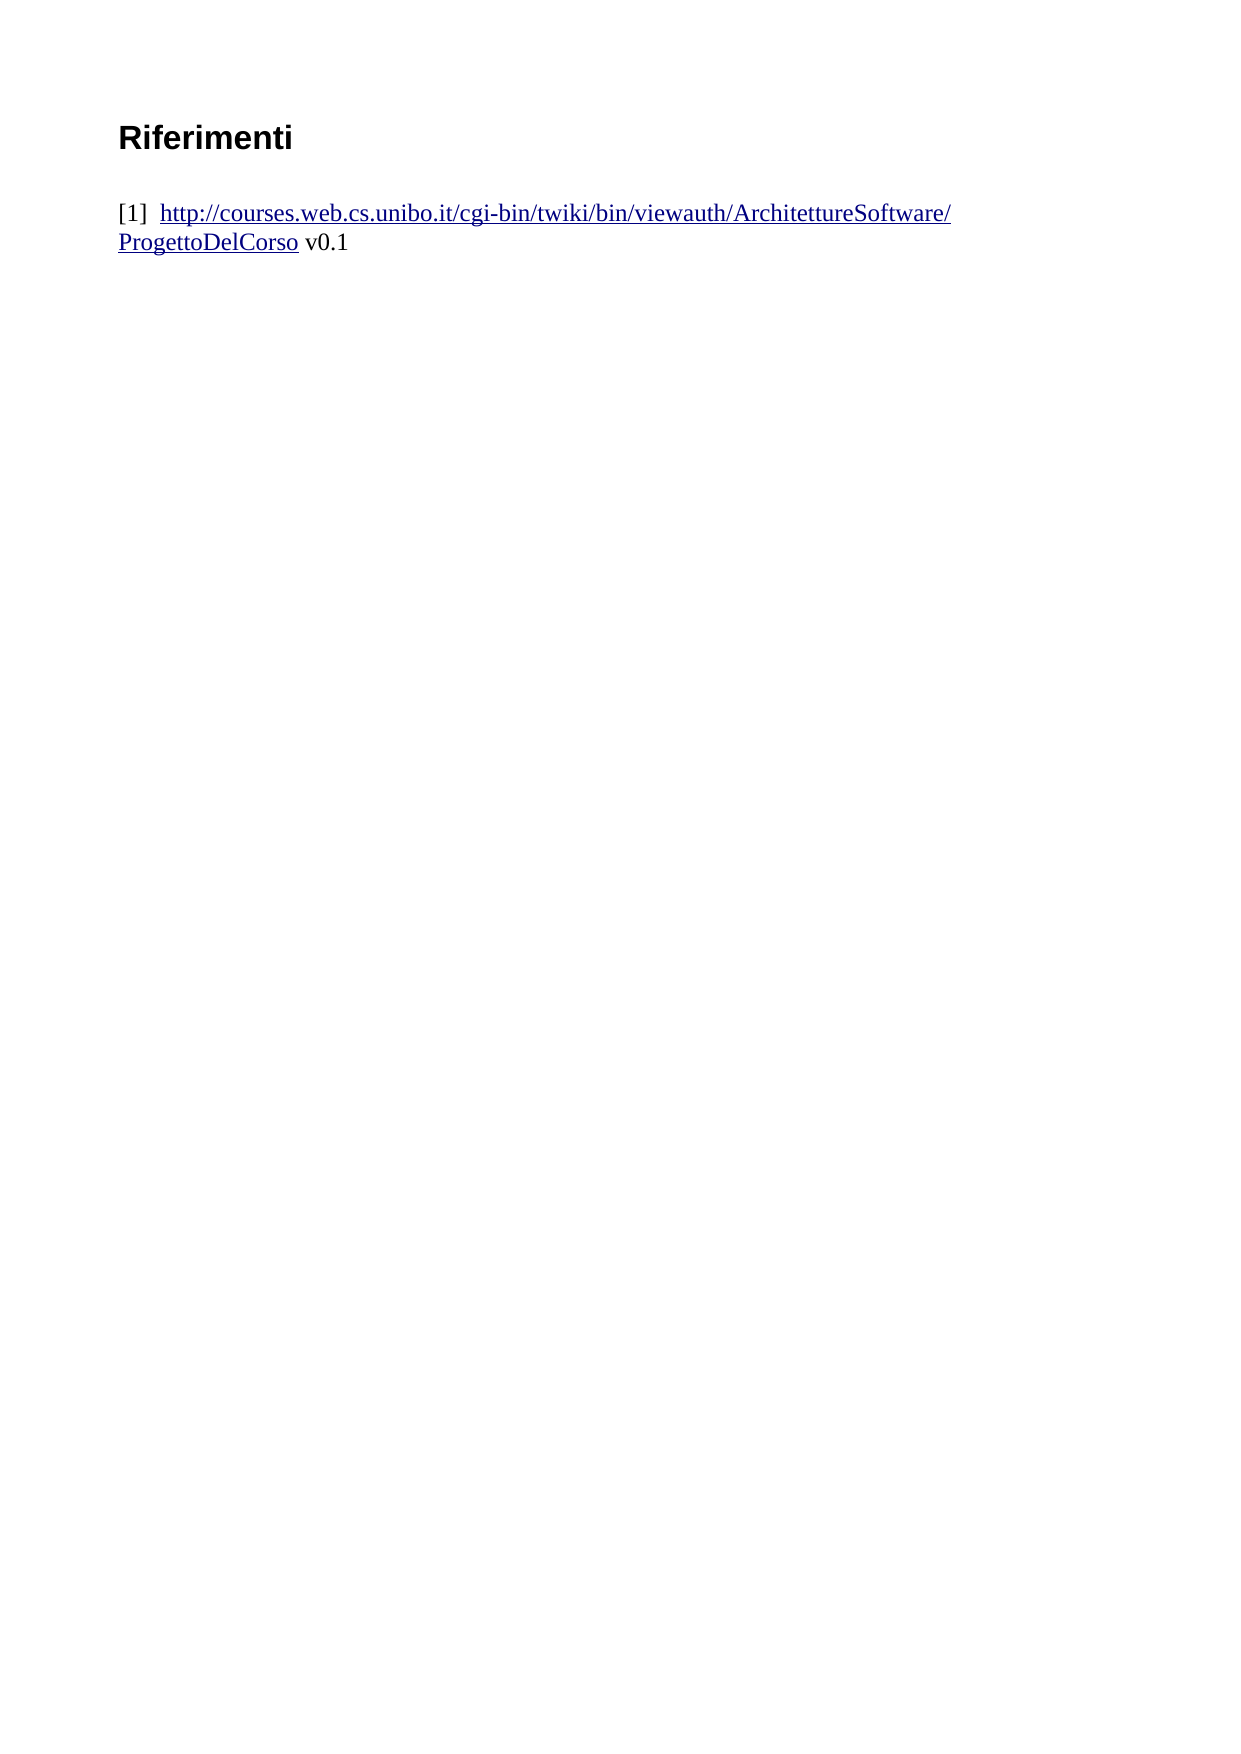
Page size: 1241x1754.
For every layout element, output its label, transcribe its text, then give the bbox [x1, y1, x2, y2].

subtitle Riferimenti [118, 118, 1122, 157]
text [1] http://courses.web.cs.unibo.it/cgi-bin/twiki/bin/viewauth/ArchitettureSoftware/ProgettoDelCorso v0.1 [118, 198, 1122, 256]
